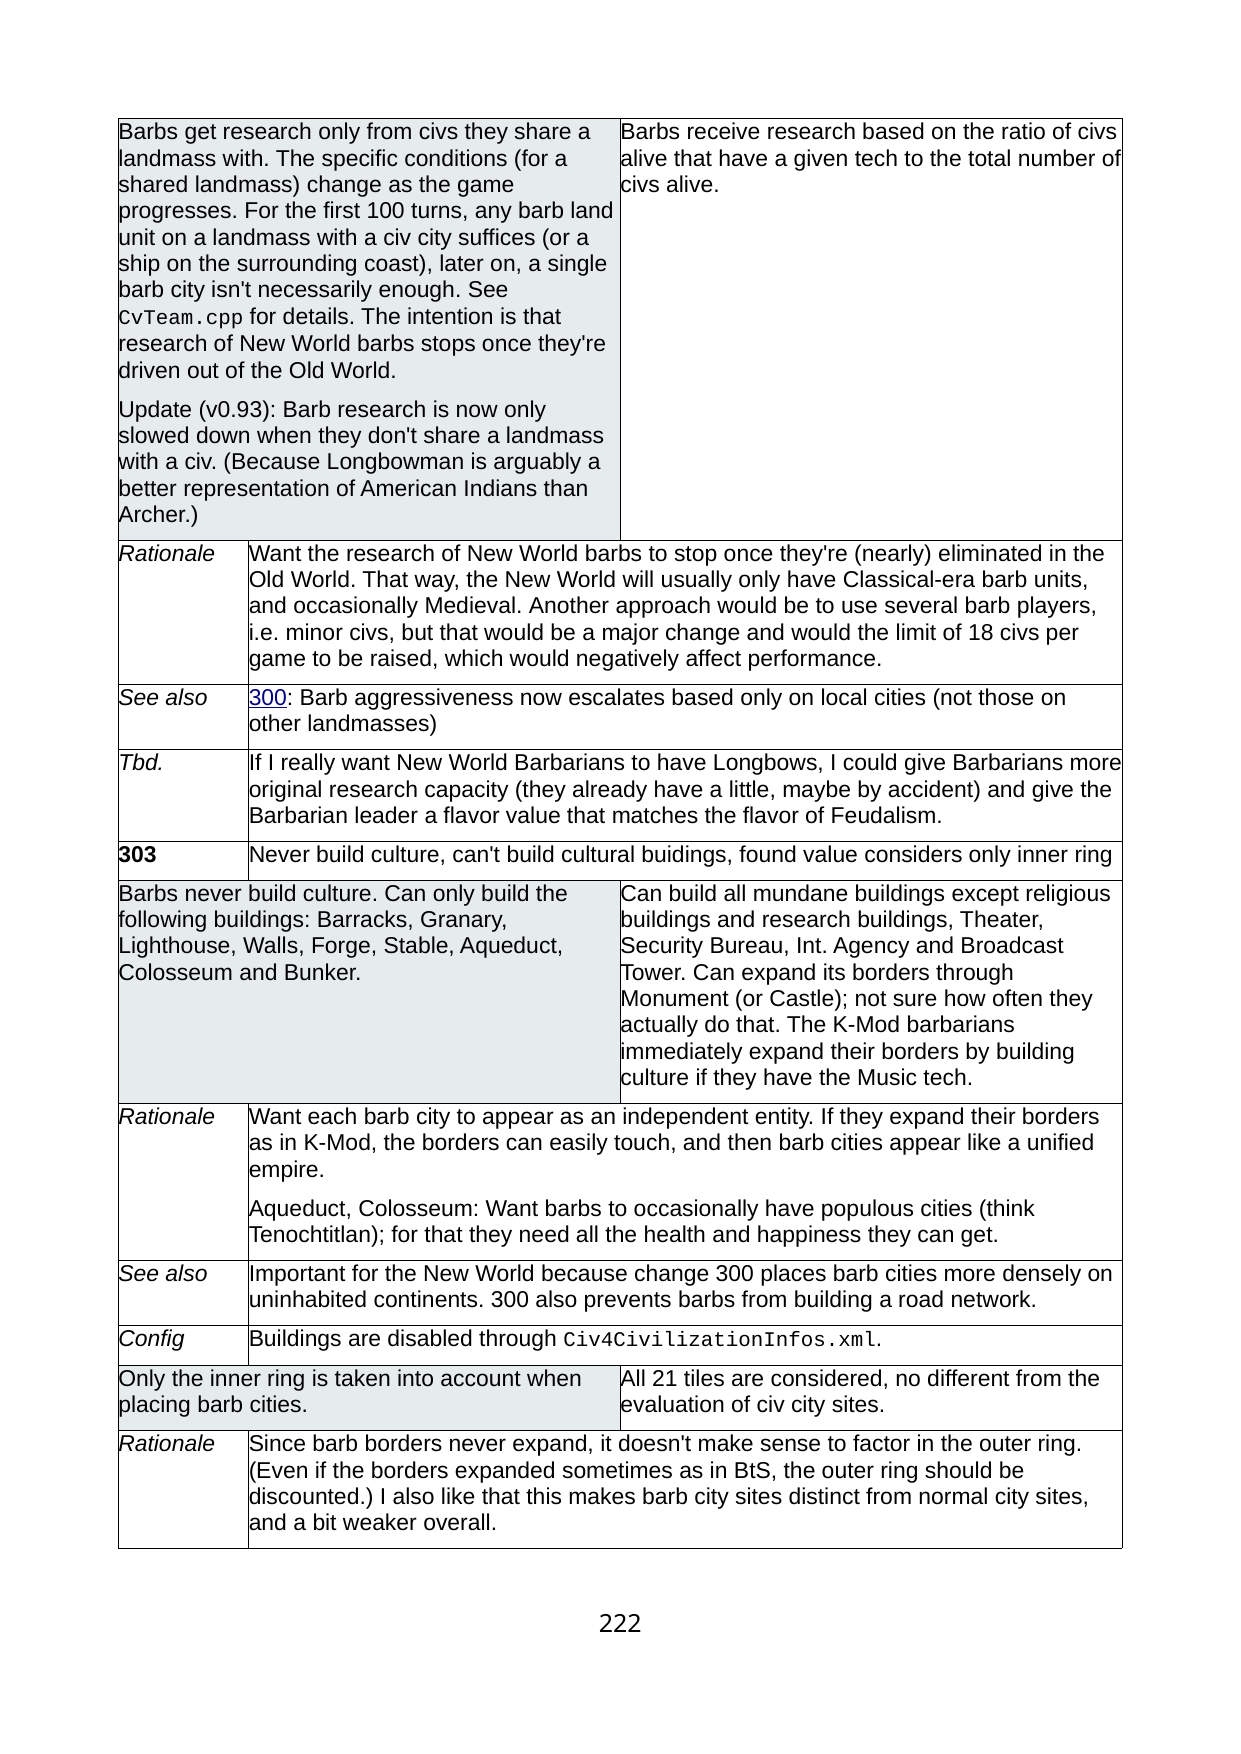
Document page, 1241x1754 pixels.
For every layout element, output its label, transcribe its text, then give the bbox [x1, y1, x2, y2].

table_cell Rationale [119, 1431, 248, 1548]
table_cell Important for the New World because change 300 places barb cities more densely on uninhabited continents. 300 also prevents barbs from building a road network. [249, 1261, 1122, 1325]
table_cell Barbs get research only from civs they share a landmass with. The specific conditions (for a shared landmass) change as the game progresses. For the first 100 turns, any barb land unit on a landmass with a civ city suffices (or a ship on the surrounding coast), later on, a single barb city isn't necessarily enough. See CvTeam.cpp for details. The intention is that research of New World barbs stops once they're driven out of the Old World. Update (v0.93): Barb research is now only slowed down when they don't share a landmass with a civ. (Because Longbowman is arguably a better representation of American Indians than Archer.) [119, 119, 620, 540]
table_cell Since barb borders never expand, it doesn't make sense to factor in the outer ring. (Even if the borders expanded sometimes as in BtS, the outer ring should be discounted.) I also like that this makes barb city sites distinct from normal city sites, and a bit weaker overall. [249, 1431, 1122, 1548]
table_cell Barbs never build culture. Can only build the following buildings: Barracks, Granary, Lighthouse, Walls, Forge, Stable, Aqueduct, Colosseum and Bunker. [119, 881, 620, 1103]
table_cell Can build all mundane buildings except religious buildings and research buildings, Theater, Security Bureau, Int. Agency and Broadcast Tower. Can expand its borders through Monument (or Castle); not sure how often they actually do that. The K-Mod barbarians immediately expand their borders by building culture if they have the Music tech. [621, 881, 1122, 1103]
table_cell Tbd. [119, 750, 248, 841]
table_cell Buildings are disabled through Civ4CivilizationInfos.xml. [249, 1326, 1122, 1365]
table_cell If I really want New World Barbarians to have Longbows, I could give Barbarians more original research capacity (they already have a little, maybe by accident) and give the Barbarian leader a flavor value that matches the flavor of Feudalism. [249, 750, 1122, 841]
table_cell See also [119, 1261, 248, 1325]
table_cell 300: Barb aggressiveness now escalates based only on local cities (not those on other landmasses) [249, 685, 1122, 749]
table_cell Config [119, 1326, 248, 1365]
table_cell Want the research of New World barbs to stop once they're (nearly) eliminated in the Old World. That way, the New World will usually only have Classical-era barb units, and occasionally Medieval. Another approach would be to use several barb players, i.e. minor civs, but that would be a major change and would the limit of 18 civs per game to be raised, which would negatively affect performance. [249, 541, 1122, 684]
table_cell Never build culture, can't build cultural buidings, found value considers only inner ring [249, 842, 1122, 879]
table_cell See also [119, 685, 248, 749]
table_cell Rationale [119, 1104, 248, 1259]
table_cell Want each barb city to appear as an independent entity. If they expand their borders as in K-Mod, the borders can easily touch, and then barb cities appear like a unified empire. Aqueduct, Colosseum: Want barbs to occasionally have populous cities (think Tenochtitlan); for that they need all the health and happiness they can get. [249, 1104, 1122, 1259]
table_cell 303 [119, 842, 248, 879]
table_cell Rationale [119, 541, 248, 684]
table_cell All 21 tiles are considered, no different from the evaluation of civ city sites. [621, 1366, 1122, 1430]
table_cell Only the inner ring is taken into account when placing barb cities. [119, 1366, 620, 1430]
table_cell Barbs receive research based on the ratio of civs alive that have a given tech to the total number of civs alive. [621, 119, 1122, 540]
